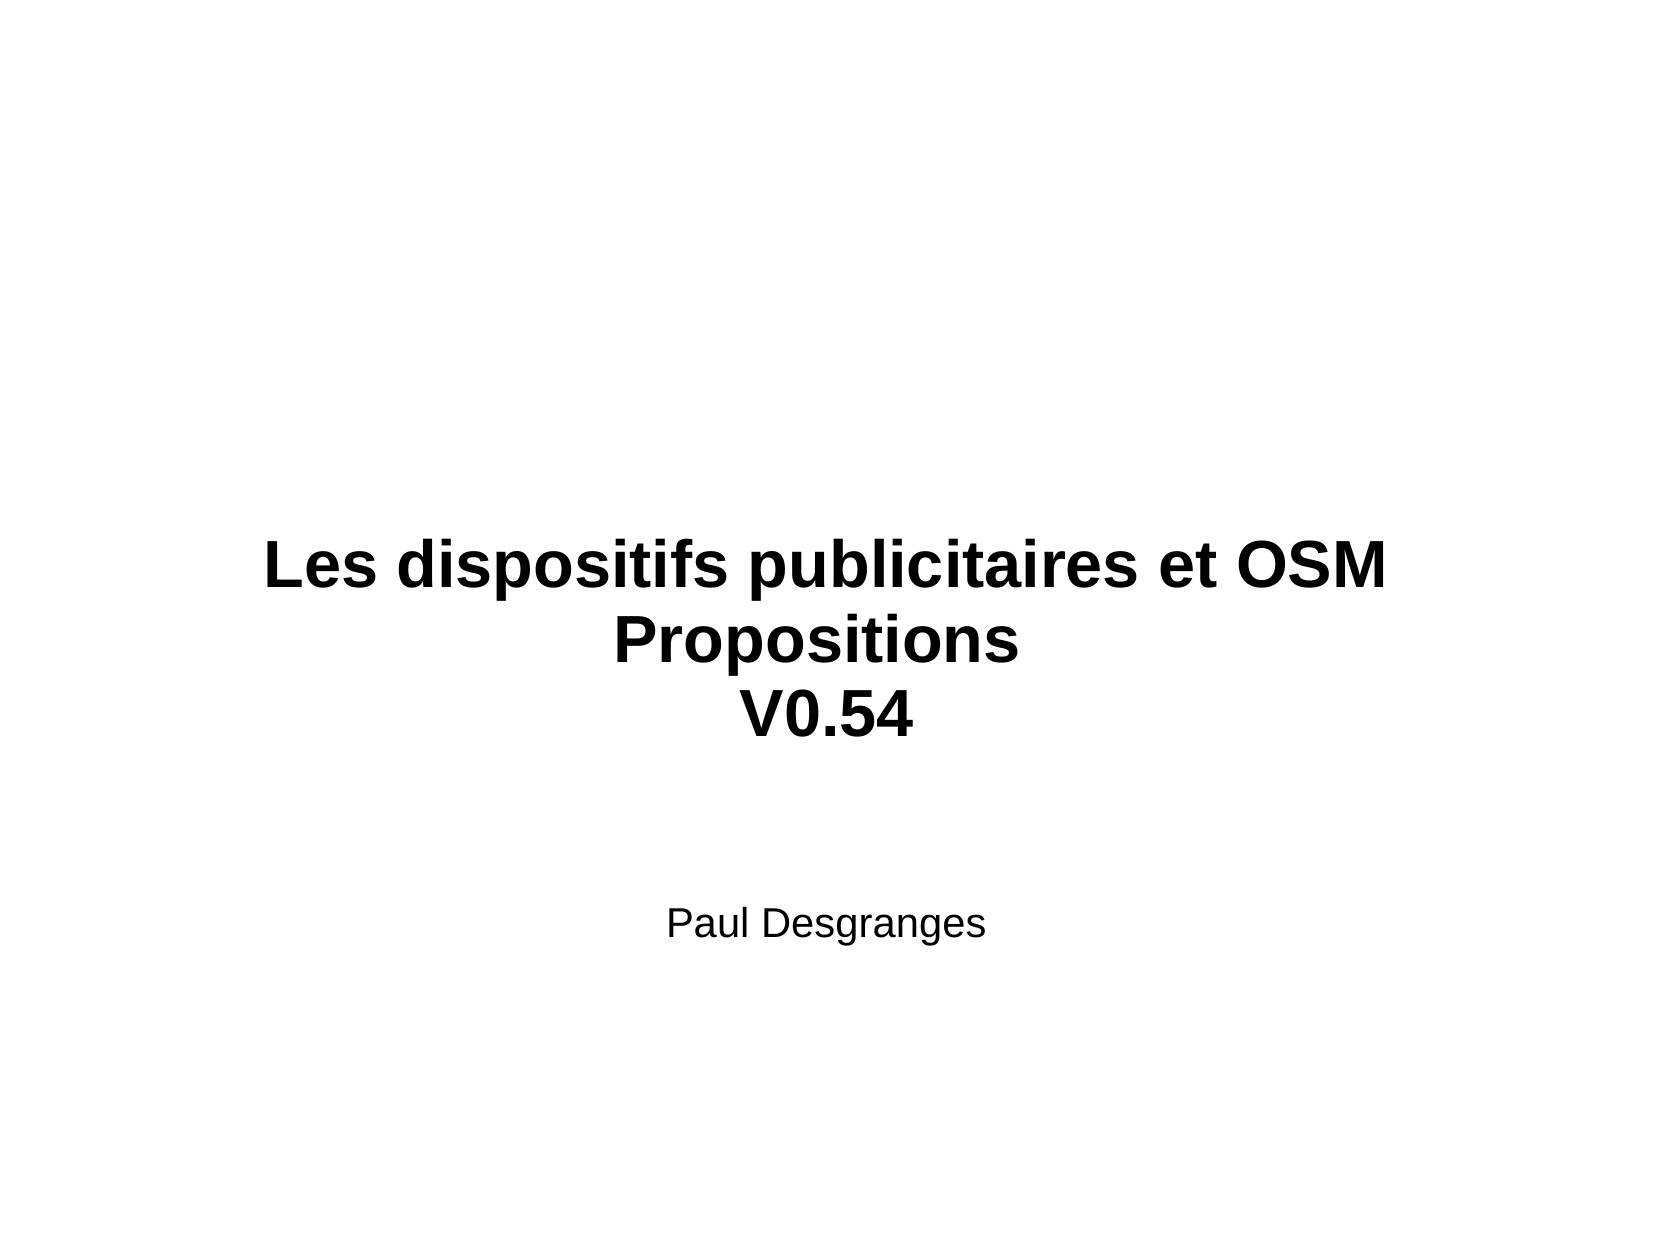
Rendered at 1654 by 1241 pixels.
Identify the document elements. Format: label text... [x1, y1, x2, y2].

subtitle Les dispositifs publicitaires et OSM Propositions V0.54 Paul Desgranges [82, 45, 1571, 1122]
